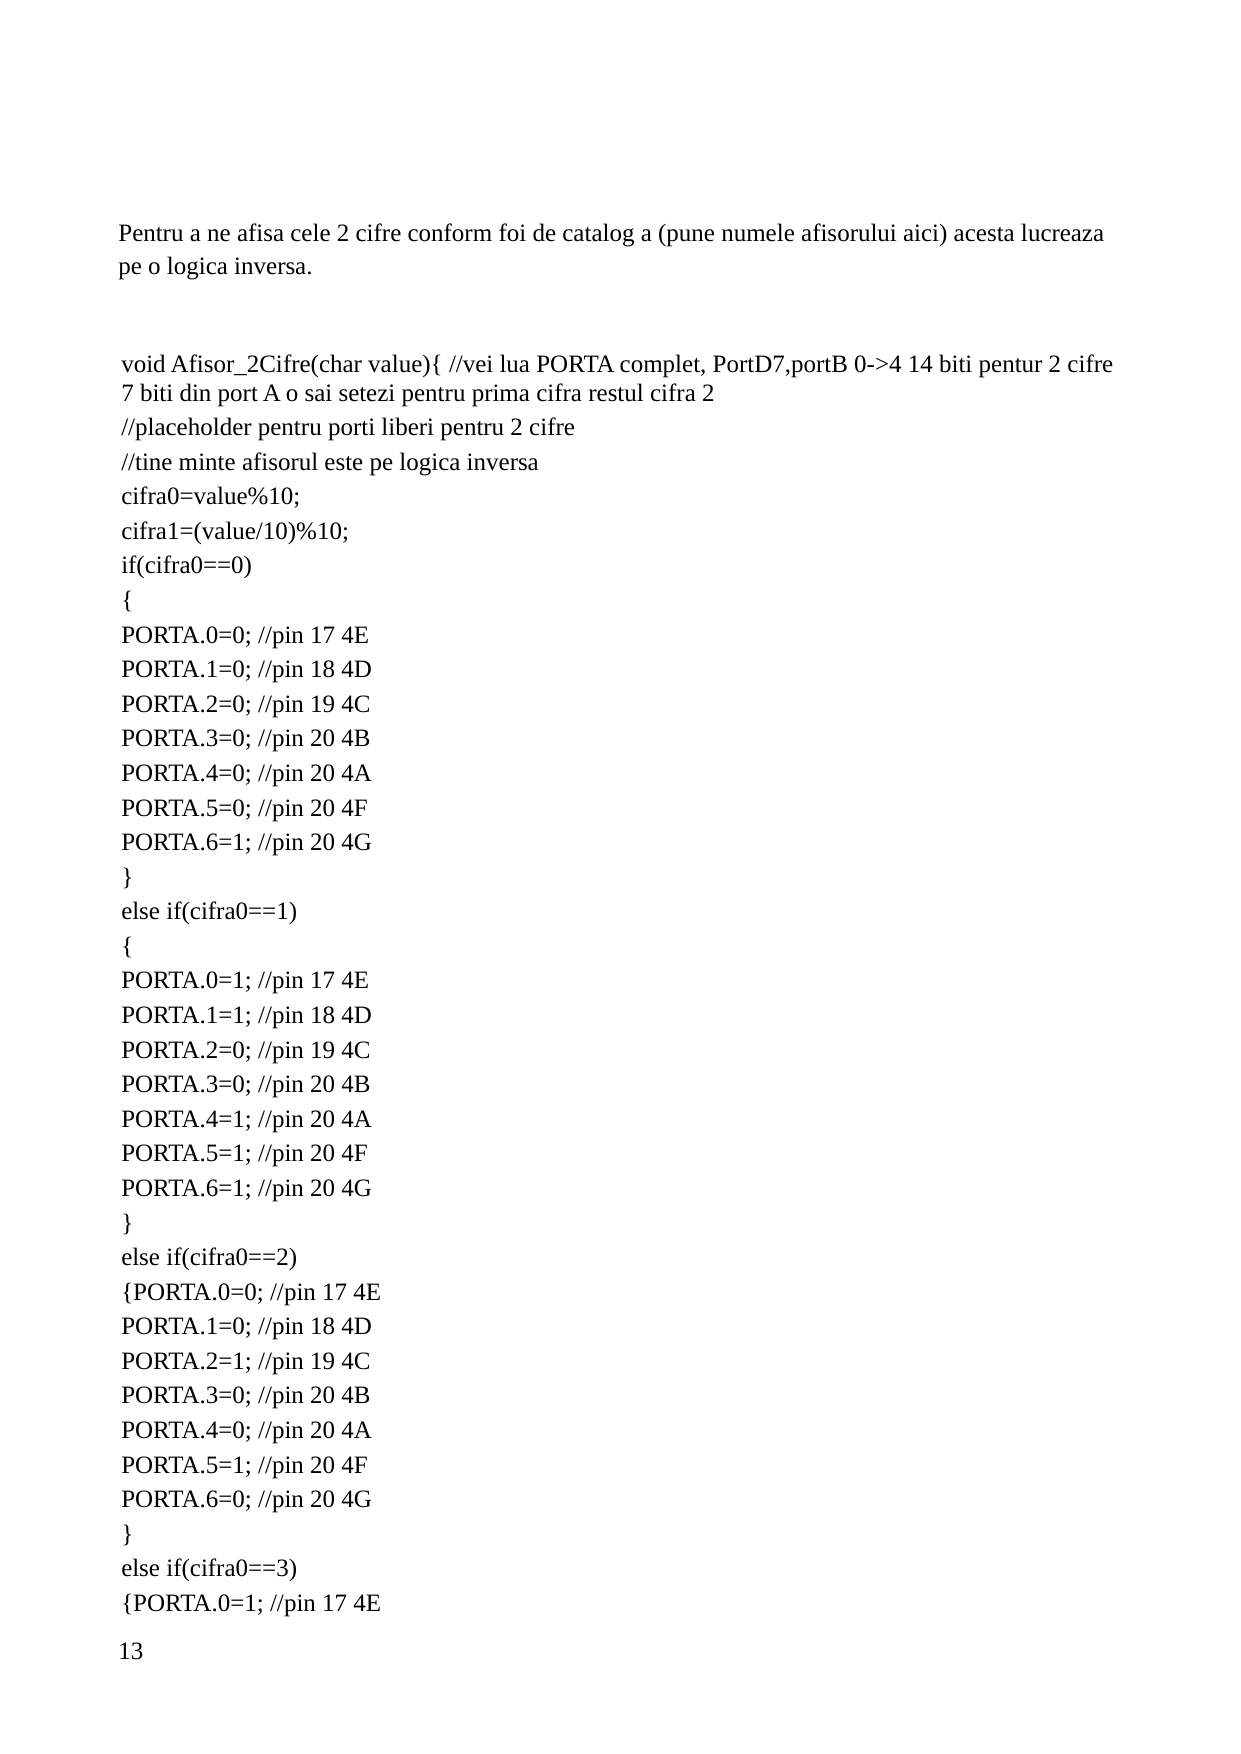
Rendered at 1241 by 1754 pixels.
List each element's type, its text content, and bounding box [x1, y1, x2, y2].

table_header PORTA.1=1; //pin 18 4D [118, 997, 386, 1032]
table_header //placeholder pentru porti liberi pentru 2 cifre [118, 409, 587, 444]
table_header PORTA.0=1; //pin 17 4E [118, 963, 383, 997]
table_header PORTA.5=1; //pin 20 4F [118, 1447, 381, 1481]
table_header } [118, 1516, 148, 1551]
table_header PORTA.2=0; //pin 19 4C [118, 686, 384, 721]
table_header PORTA.4=1; //pin 20 4A [118, 1101, 386, 1136]
table_header PORTA.0=0; //pin 17 4E [118, 617, 383, 651]
table_header PORTA.4=0; //pin 20 4A [118, 1412, 386, 1447]
table_header PORTA.5=1; //pin 20 4F [118, 1136, 381, 1170]
table_header PORTA.1=0; //pin 18 4D [118, 651, 386, 686]
table_header if(cifra0==0) [118, 548, 264, 582]
table_header else if(cifra0==3) [118, 1551, 309, 1585]
table_header } [118, 859, 148, 893]
table_header cifra0=value%10; [118, 479, 313, 513]
table_header PORTA.6=1; //pin 20 4G [118, 824, 386, 859]
table_header { [118, 928, 148, 963]
table_header cifra1=(value/10)%10; [118, 513, 361, 548]
table_header PORTA.2=0; //pin 19 4C [118, 1032, 384, 1066]
table_header else if(cifra0==2) [118, 1239, 309, 1274]
table_header PORTA.4=0; //pin 20 4A [118, 755, 386, 790]
table_header PORTA.3=0; //pin 20 4B [118, 1066, 384, 1101]
table_header //tine minte afisorul este pe logica inversa [118, 444, 551, 478]
table_header } [118, 1205, 148, 1239]
table_header PORTA.1=0; //pin 18 4D [118, 1309, 386, 1343]
table_header PORTA.2=1; //pin 19 4C [118, 1343, 384, 1378]
table_header else if(cifra0==1) [118, 894, 309, 928]
table_header { [118, 582, 148, 617]
table_header PORTA.5=0; //pin 20 4F [118, 790, 381, 824]
table_header PORTA.6=1; //pin 20 4G [118, 1170, 386, 1205]
table_header {PORTA.0=0; //pin 17 4E [118, 1274, 395, 1308]
table_header {PORTA.0=1; //pin 17 4E [118, 1585, 395, 1620]
table_header PORTA.6=0; //pin 20 4G [118, 1481, 386, 1516]
table_header void Afisor_2Cifre(char value){ //vei lua PORTA complet, PortD7,portB 0->4 14 biti pentur 2 cifre 7 biti din port A o sai setezi pentru prima cifra restul cifra 2 [118, 346, 1122, 409]
table_header PORTA.3=0; //pin 20 4B [118, 721, 384, 755]
text Pentru a ne afisa cele 2 cifre conform foi de catalog a (pune numele afisorului aici) acesta lucreaza pe o logica inversa. [118, 218, 1122, 279]
table_header PORTA.3=0; //pin 20 4B [118, 1378, 384, 1412]
